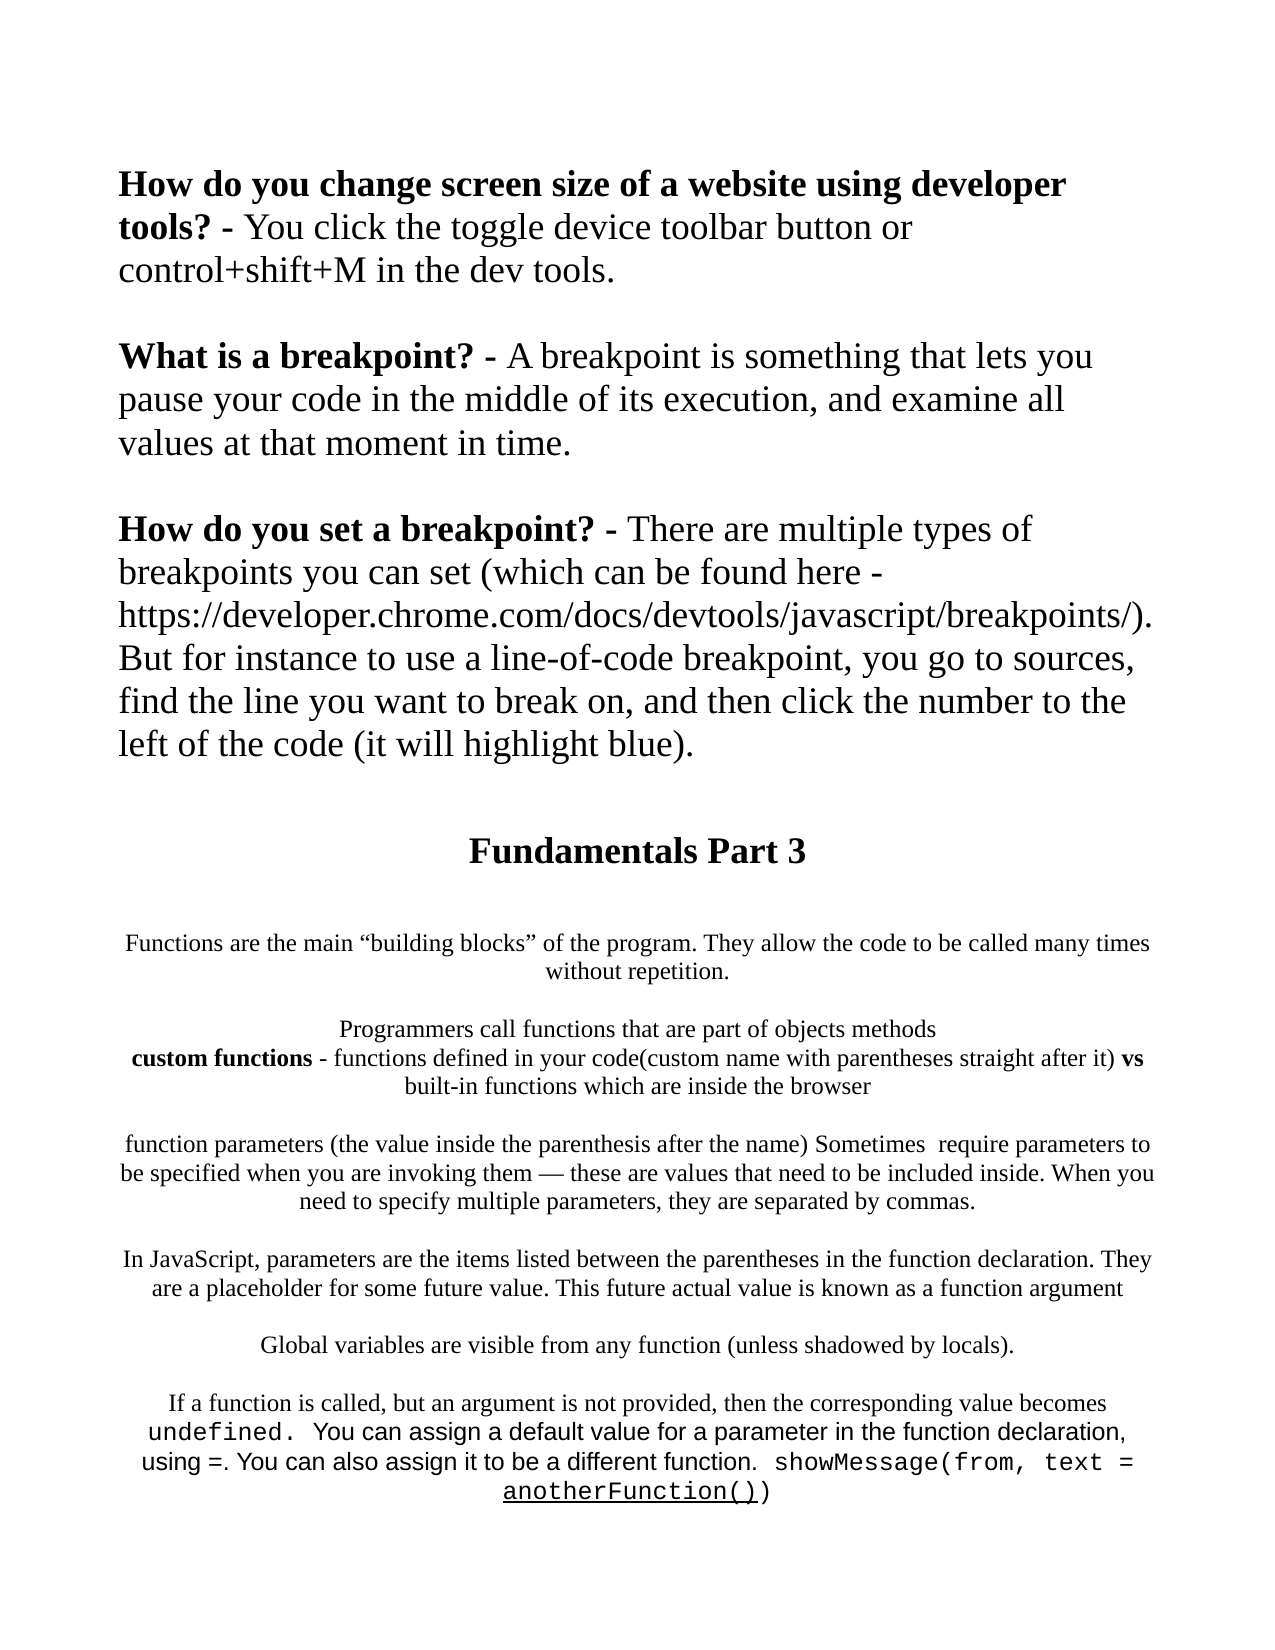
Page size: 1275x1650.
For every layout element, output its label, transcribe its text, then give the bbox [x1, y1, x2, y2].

text function parameters (the value inside the parenthesis after the name) Sometimes require parameters to be specified when you are invoking them — these are values that need to be included inside. When you need to specify multiple parameters, they are separated by commas. [118, 1129, 1157, 1215]
text custom functions - functions defined in your code(custom name with parentheses straight after it) vs built-in functions which are inside the browser [118, 1043, 1157, 1100]
text Programmers call functions that are part of objects methods [118, 1014, 1157, 1043]
subtitle Fundamentals Part 3 [118, 829, 1157, 872]
text Global variables are visible from any function (unless shadowed by locals). [118, 1330, 1157, 1359]
text What is a breakpoint? - A breakpoint is something that lets you pause your code in the middle of its execution, and examine all values at that moment in time. [118, 334, 1157, 463]
text How do you change screen size of a website using developer tools? - You click the toggle device toolbar button or control+shift+M in the dev tools. [118, 161, 1157, 291]
text How do you set a breakpoint? - There are multiple types of breakpoints you can set (which can be found here - https://developer.chrome.com/docs/devtools/javascript/breakpoints/). But for instance to use a line-of-code breakpoint, you go to sources, find the line you want to break on, and then click the number to the left of the code (it will highlight blue). [118, 506, 1157, 765]
text Functions are the main “building blocks” of the program. They allow the code to be called many times without repetition. [118, 928, 1157, 985]
text If a function is called, but an argument is not provided, then the corresponding value becomes undefined. You can assign a default value for a parameter in the function declaration, using =. You can also assign it to be a different function. showMessage(from, text = anotherFunction()) [118, 1388, 1157, 1507]
text In JavaScript, parameters are the items listed between the parentheses in the function declaration. They are a placeholder for some future value. This future actual value is known as a function argument [118, 1244, 1157, 1301]
